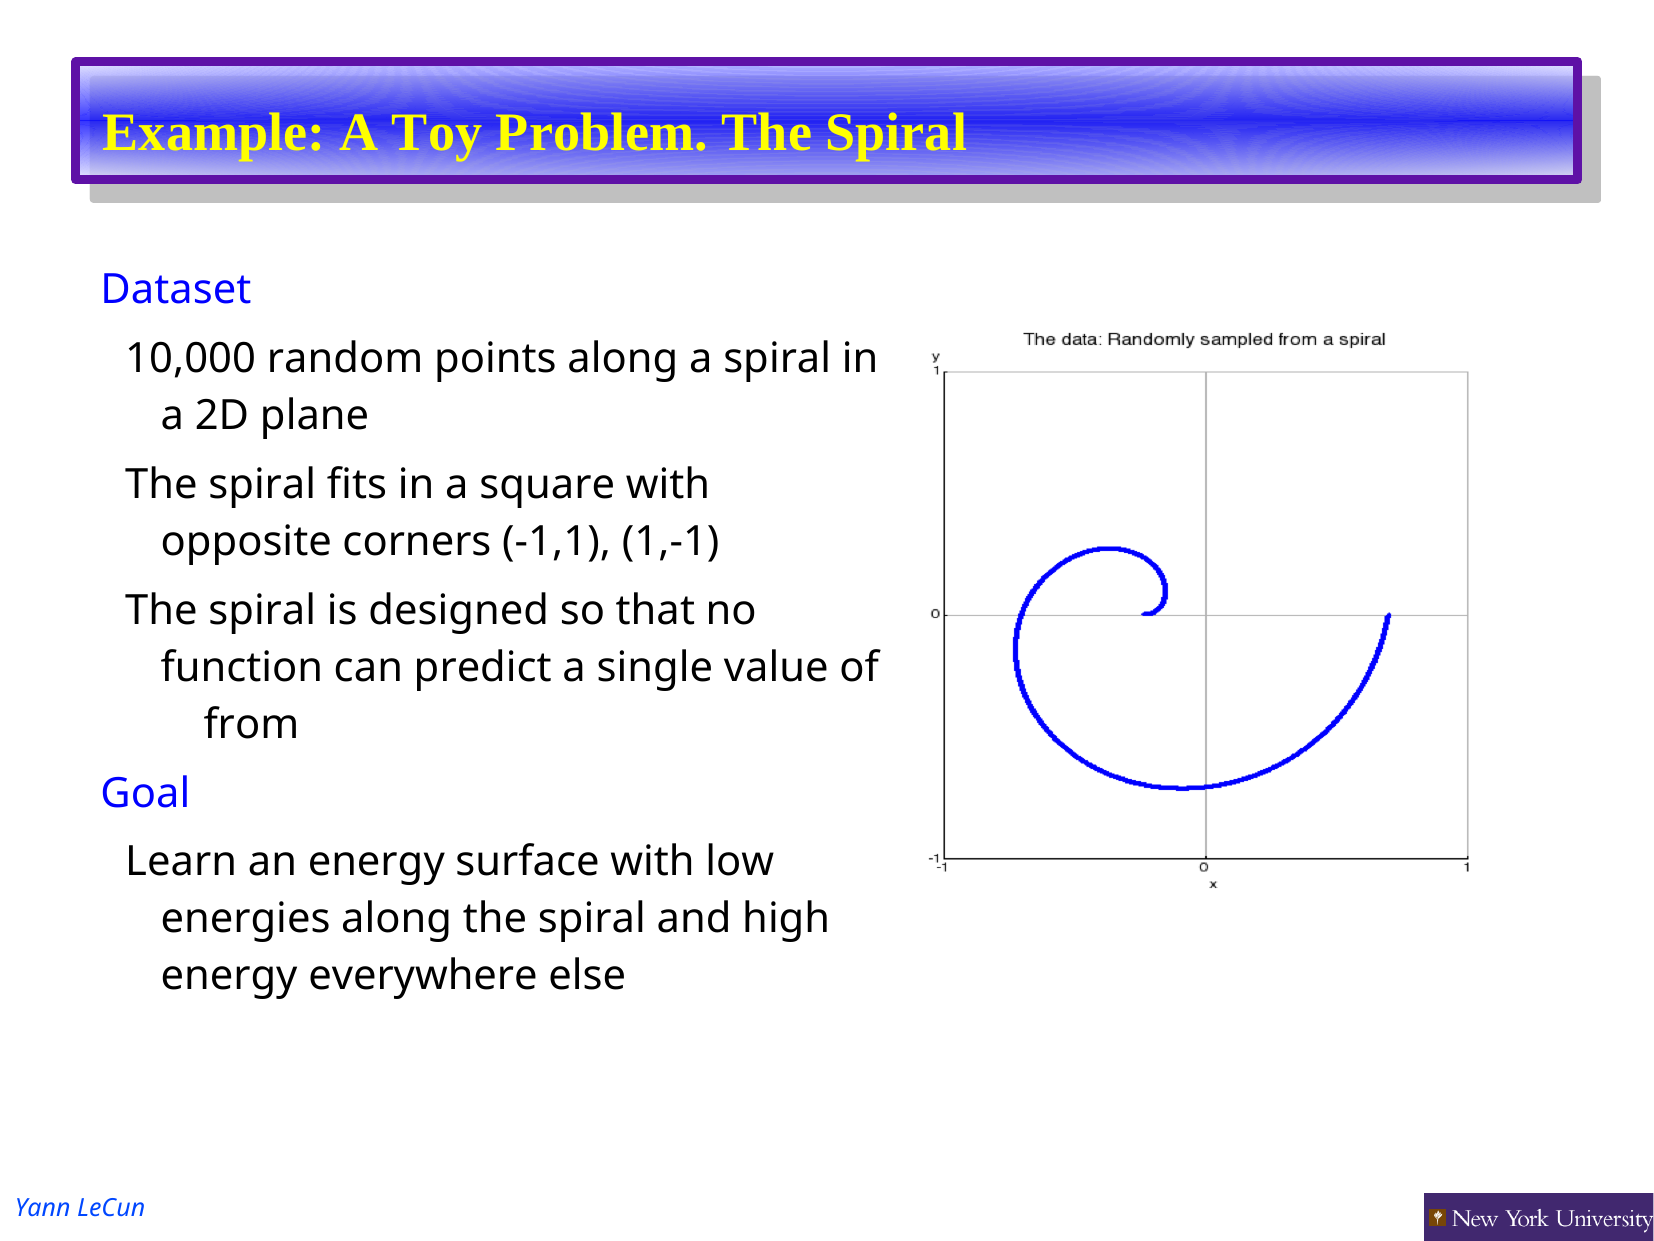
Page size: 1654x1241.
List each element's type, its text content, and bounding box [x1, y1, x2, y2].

picture [1424, 1193, 1654, 1241]
picture [880, 327, 1547, 891]
text_box Dataset 10,000 random points along a spiral in a 2D plane The spiral fits in a square with opposite corners (-1,1), (1,-1) The spiral is designed so that no function can predict a single value of from Goal Learn an energy surface with low energies along the spiral and high energy everywhere else [89, 259, 880, 927]
title Example: A Toy Problem. The Spiral [75, 61, 1578, 180]
